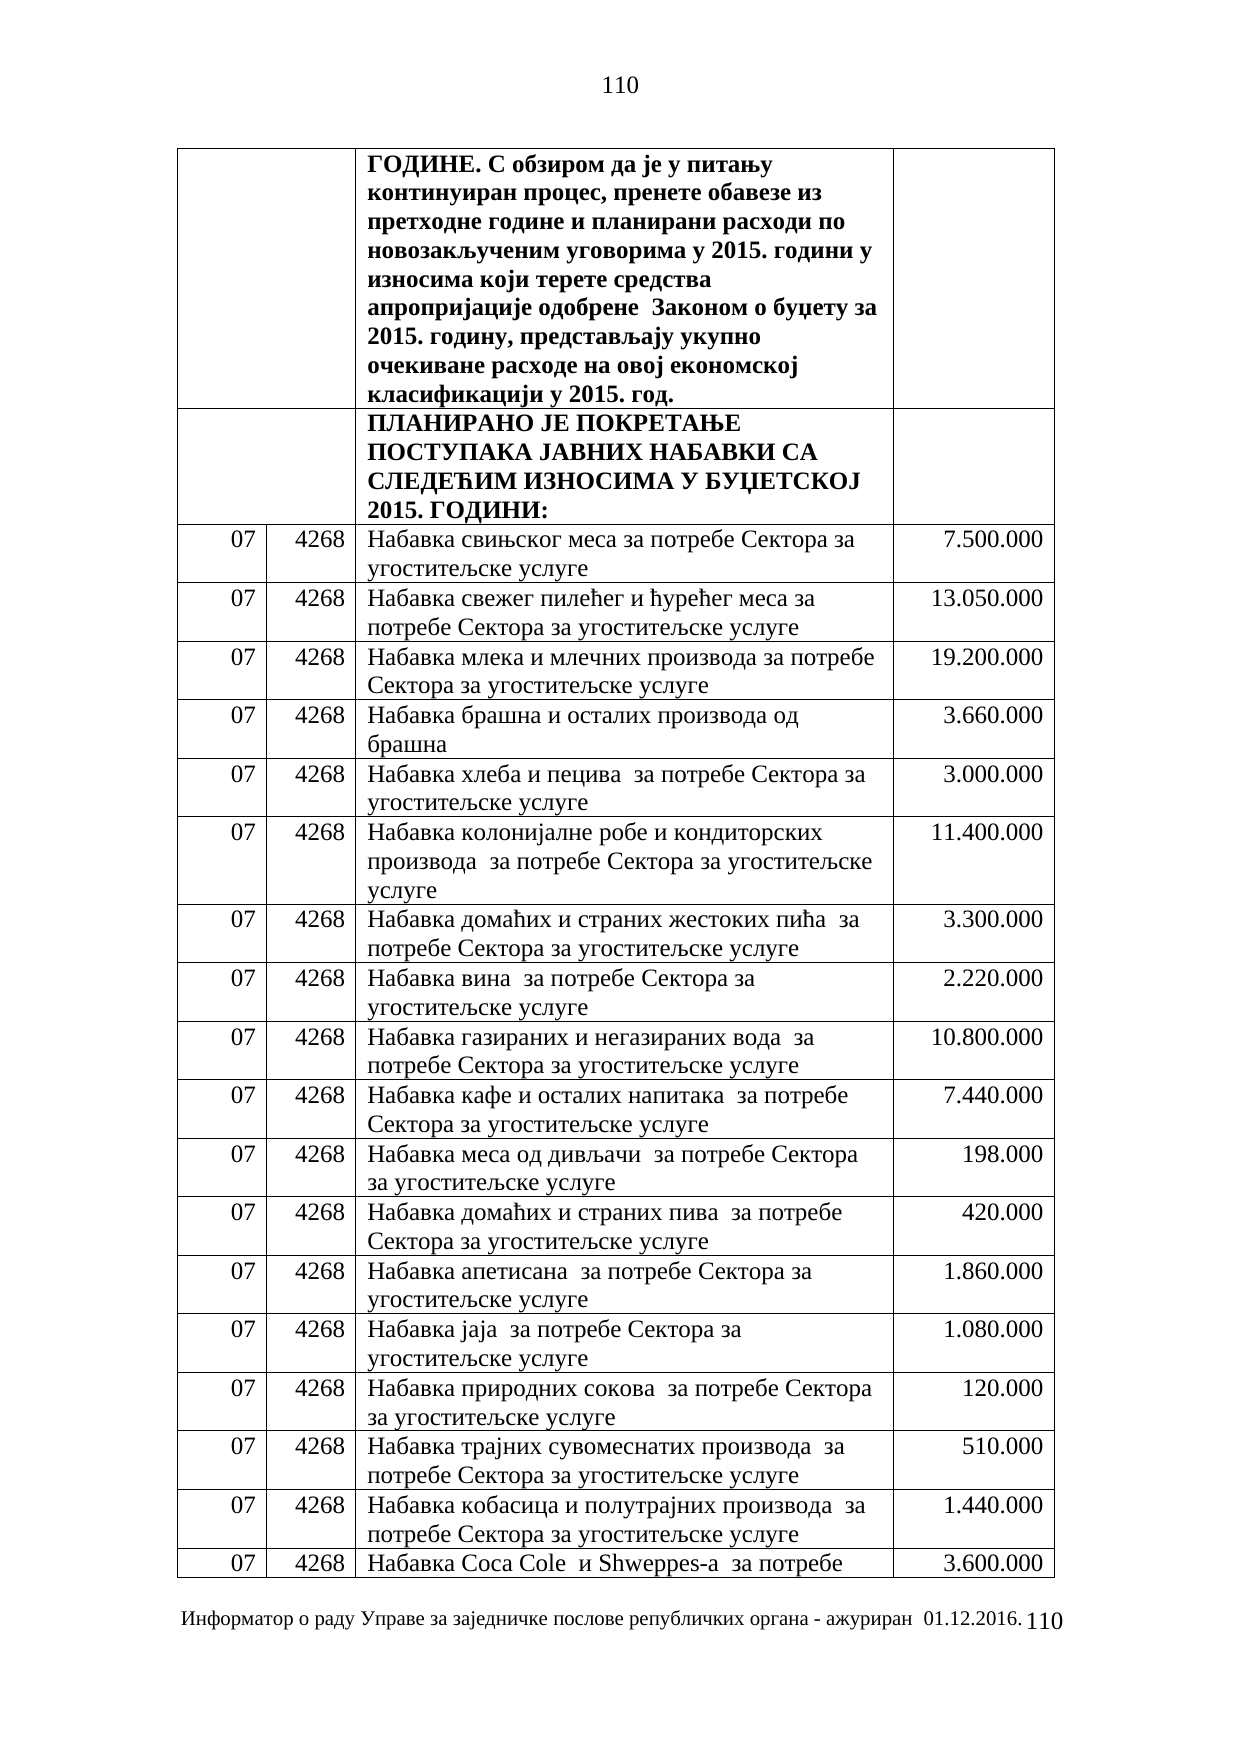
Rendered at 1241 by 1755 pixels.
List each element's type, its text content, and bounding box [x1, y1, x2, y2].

table_cell 07 [178, 1256, 266, 1313]
table_cell [178, 409, 355, 523]
table_cell Набавка апетисана за потребе Сектора за угоститељске услуге [356, 1256, 893, 1313]
table_cell 1.440.000 [894, 1490, 1054, 1547]
table_cell 19.200.000 [894, 642, 1054, 699]
table_cell Набавка природних сокова за потребе Сектора за угоститељске услуге [356, 1373, 893, 1430]
table_cell Набавка свежег пилећег и ћурећег меса за потребе Сектора за угоститељске услуге [356, 583, 893, 641]
table_cell 07 [178, 1022, 266, 1079]
table_cell 4268 [267, 1139, 355, 1196]
table_cell 07 [178, 1314, 266, 1372]
table_cell Набавка домаћих и страних жестоких пића за потребе Сектора за угоститељске услуге [356, 905, 893, 962]
table_cell Набавка трајних сувомеснатих производа за потребе Сектора за угоститељске услуге [356, 1431, 893, 1489]
table_cell 10.800.000 [894, 1022, 1054, 1079]
table_cell 07 [178, 1373, 266, 1430]
table_cell 4268 [267, 1314, 355, 1372]
table_cell 120.000 [894, 1373, 1054, 1430]
table_cell 07 [178, 1080, 266, 1138]
table_cell 198.000 [894, 1139, 1054, 1196]
table_cell Набавка меса од дивљачи за потребе Сектора за угоститељске услуге [356, 1139, 893, 1196]
table_cell 7.500.000 [894, 525, 1054, 582]
table_cell Набавка брашна и осталих производа од брашна [356, 700, 893, 758]
table_cell 07 [178, 1197, 266, 1255]
table_cell 7.440.000 [894, 1080, 1054, 1138]
table_cell ПЛАНИРАНО ЈЕ ПОКРЕТАЊЕ ПОСТУПАКА ЈАВНИХ НАБАВКИ СА СЛЕДЕЋИМ ИЗНОСИМА У БУЏЕТСКОЈ 2015. ГОДИНИ: [356, 409, 893, 523]
table_cell 4268 [267, 1080, 355, 1138]
table_cell 4268 [267, 905, 355, 962]
table_cell 4268 [267, 1197, 355, 1255]
table_cell Набавка кобасица и полутрајних производа за потребе Сектора за угоститељске услуге [356, 1490, 893, 1547]
table_cell 4268 [267, 817, 355, 903]
table_cell Набавка газираних и негазираних вода за потребе Сектора за угоститељске услуге [356, 1022, 893, 1079]
table_cell Набавка домаћих и страних пива за потребе Сектора за угоститељске услуге [356, 1197, 893, 1255]
table_cell 07 [178, 1549, 266, 1577]
table_cell 13.050.000 [894, 583, 1054, 641]
table_cell 4268 [267, 1549, 355, 1577]
table_cell 3.600.000 [894, 1549, 1054, 1577]
table_cell 4268 [267, 1022, 355, 1079]
table_cell [894, 409, 1054, 523]
table_cell Набавка вина за потребе Сектора за угоститељске услуге [356, 963, 893, 1021]
table_cell 420.000 [894, 1197, 1054, 1255]
table_cell 510.000 [894, 1431, 1054, 1489]
table_cell 07 [178, 642, 266, 699]
table_cell 4268 [267, 1490, 355, 1547]
table_cell Набавка хлеба и пецива за потребе Сектора за угоститељске услуге [356, 759, 893, 816]
table_cell 3.660.000 [894, 700, 1054, 758]
table_cell 07 [178, 525, 266, 582]
table_cell 07 [178, 700, 266, 758]
table_cell Набавка колонијалне робе и кондиторских производа за потребе Сектора за угоститељске услуге [356, 817, 893, 903]
table_cell 1.080.000 [894, 1314, 1054, 1372]
table_cell 07 [178, 583, 266, 641]
table_cell Набавка млека и млечних производа за потребе Сектора за угоститељске услуге [356, 642, 893, 699]
table_cell 4268 [267, 1373, 355, 1430]
table_cell 07 [178, 817, 266, 903]
table_cell 2.220.000 [894, 963, 1054, 1021]
table_cell 4268 [267, 1431, 355, 1489]
table_cell 07 [178, 905, 266, 962]
table_cell [178, 149, 355, 407]
table_cell 4268 [267, 583, 355, 641]
table_cell Набавка кафе и осталих напитака за потребе Сектора за угоститељске услуге [356, 1080, 893, 1138]
table_cell 07 [178, 1431, 266, 1489]
table_cell Набавка Coca Cole и Shweppes-a за потребе [356, 1549, 893, 1577]
table_cell 07 [178, 759, 266, 816]
table_cell Набавка јаја за потребе Сектора за угоститељске услуге [356, 1314, 893, 1372]
table_cell 4268 [267, 963, 355, 1021]
table_cell 4268 [267, 525, 355, 582]
table_cell 07 [178, 963, 266, 1021]
table_cell 4268 [267, 700, 355, 758]
table_cell [894, 149, 1054, 407]
table_cell 4268 [267, 642, 355, 699]
table_cell 07 [178, 1490, 266, 1547]
table_cell 4268 [267, 1256, 355, 1313]
table_cell 3.300.000 [894, 905, 1054, 962]
table_cell ГОДИНЕ. С обзиром да је у питању континуиран процес, пренете обавезе из претходне године и планирани расходи по новозакљученим уговорима у 2015. години у износима који терете средства апропријације одобрене Законом о буџету за 2015. годину, представљају укупно очекиване расходе на овој економској класификацији у 2015. год. [356, 149, 893, 407]
table_cell 07 [178, 1139, 266, 1196]
table_cell 11.400.000 [894, 817, 1054, 903]
table_cell Набавка свињског меса за потребе Сектора за угоститељске услуге [356, 525, 893, 582]
table_cell 1.860.000 [894, 1256, 1054, 1313]
table_cell 3.000.000 [894, 759, 1054, 816]
table_cell 4268 [267, 759, 355, 816]
